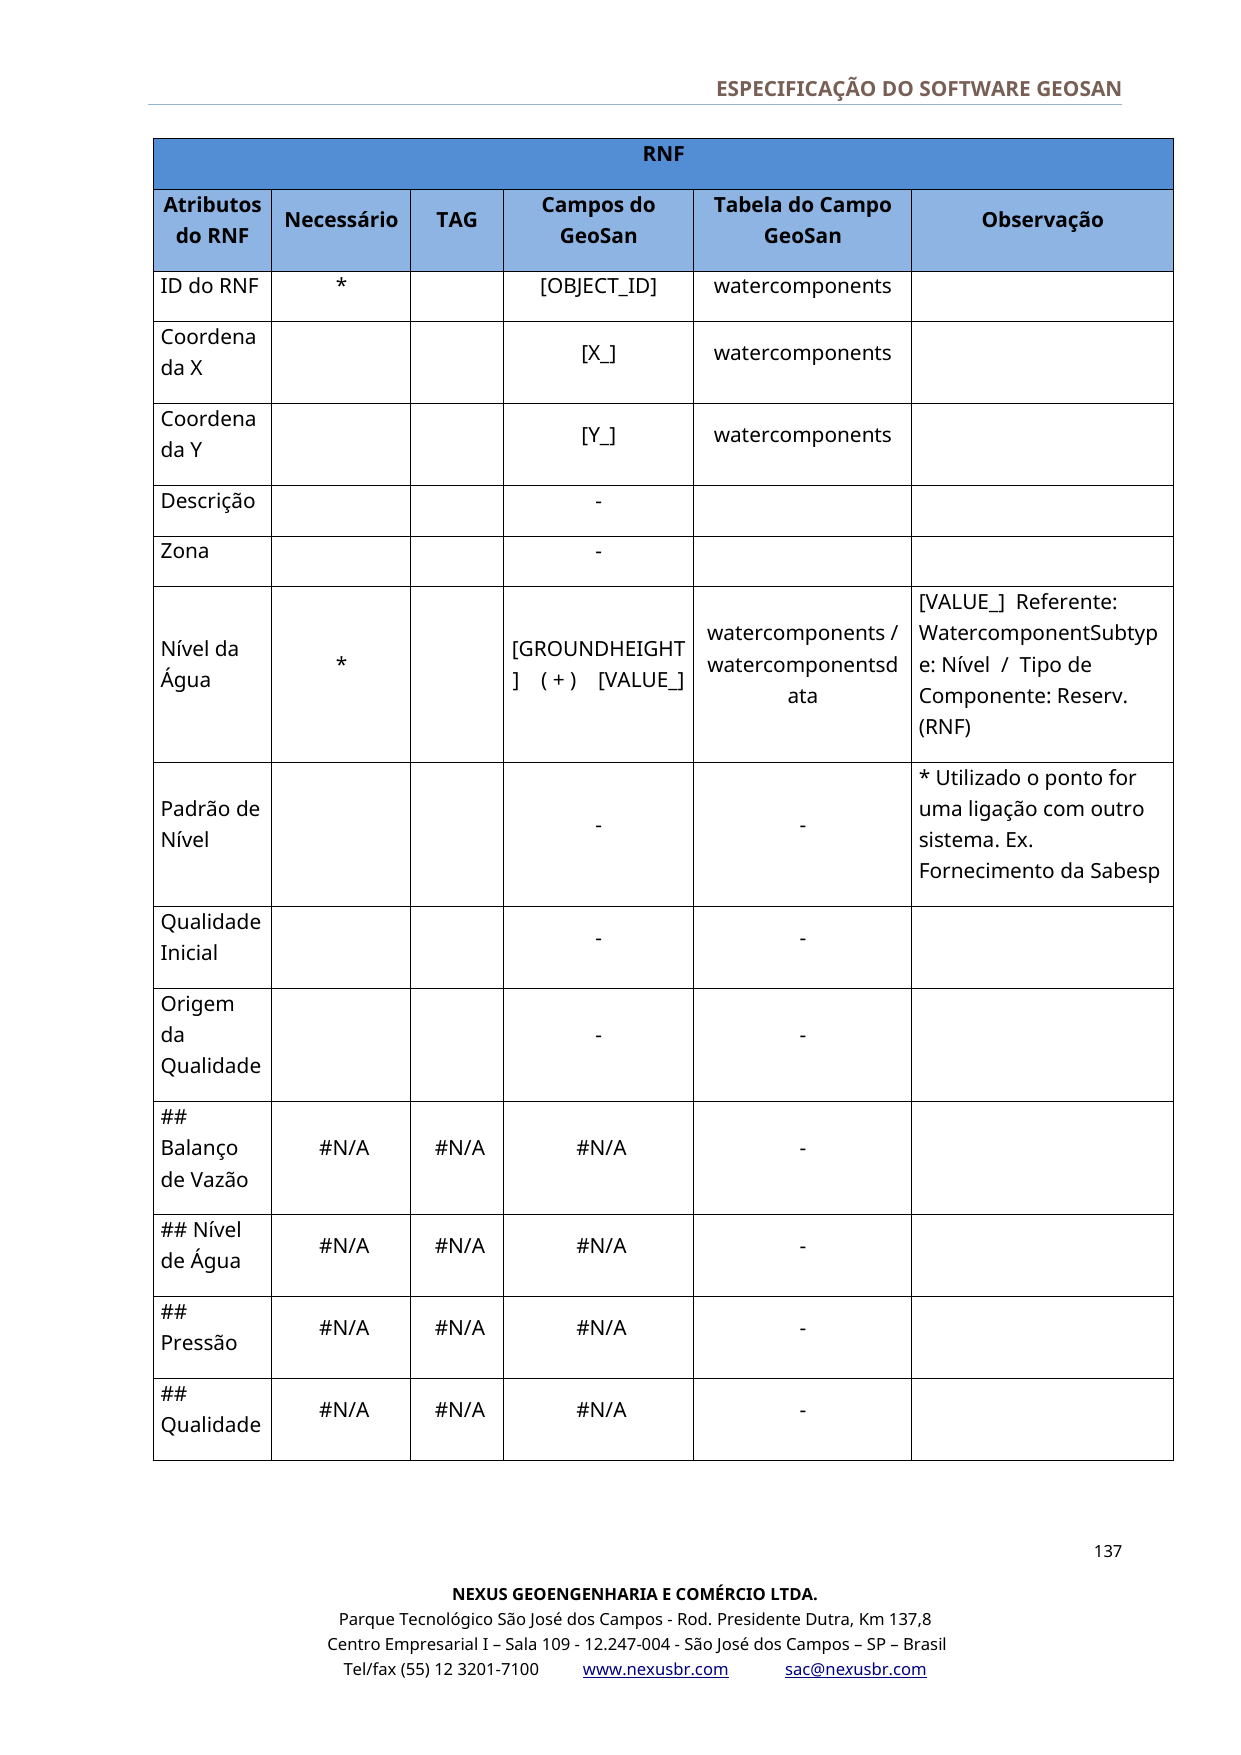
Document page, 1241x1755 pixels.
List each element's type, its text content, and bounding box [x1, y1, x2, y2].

table_cell [411, 272, 503, 321]
table_cell Descrição [154, 486, 271, 536]
table_cell - [694, 1215, 911, 1296]
table_cell Campos do GeoSan [504, 190, 693, 271]
table_cell - [504, 486, 693, 536]
table_cell - [694, 1379, 911, 1460]
table_cell Origem da Qualidade [154, 989, 271, 1101]
table_cell Necessário [272, 190, 410, 271]
table_cell [912, 404, 1173, 485]
table_cell [411, 989, 503, 1101]
table_cell [272, 989, 410, 1101]
table_cell * [272, 587, 410, 762]
table_cell watercomponents / watercomponentsdata [694, 587, 911, 762]
table_cell [272, 322, 410, 403]
table_cell [272, 907, 410, 988]
table_cell #N/A [272, 1297, 410, 1378]
table_cell ID do RNF [154, 272, 271, 321]
table_cell Observação [912, 190, 1173, 271]
table_cell Tabela do Campo GeoSan [694, 190, 911, 271]
table_cell Atributos do RNF [154, 190, 271, 271]
table_cell [411, 763, 503, 906]
table_cell Coordenada X [154, 322, 271, 403]
table_cell [912, 907, 1173, 988]
table_cell [411, 587, 503, 762]
table_cell - [504, 907, 693, 988]
table_cell [411, 486, 503, 536]
table_cell #N/A [504, 1297, 693, 1378]
table_cell [411, 537, 503, 586]
table_cell [VALUE_] Referente: WatercomponentSubtype: Nível / Tipo de Componente: Reserv. (RNF) [912, 587, 1173, 762]
table_cell [272, 763, 410, 906]
table_cell * Utilizado o ponto for uma ligação com outro sistema. Ex. Fornecimento da Sabesp [912, 763, 1173, 906]
table_cell [272, 537, 410, 586]
table_cell #N/A [411, 1297, 503, 1378]
table_cell [GROUNDHEIGHT] ( + ) [VALUE_] [504, 587, 693, 762]
table_cell watercomponents [694, 404, 911, 485]
table_cell [272, 1461, 411, 1511]
table_cell #N/A [411, 1379, 503, 1460]
table_cell [912, 1215, 1173, 1296]
table_cell [153, 1461, 272, 1511]
table_cell - [694, 1297, 911, 1378]
table_cell [912, 486, 1173, 536]
table_cell #N/A [504, 1102, 693, 1214]
table_cell [411, 907, 503, 988]
table_cell [272, 404, 410, 485]
table_cell #N/A [504, 1215, 693, 1296]
table_cell ## Pressão [154, 1297, 271, 1378]
table_cell - [694, 989, 911, 1101]
table_cell [503, 1461, 694, 1511]
table_cell [411, 1461, 503, 1511]
table_cell #N/A [272, 1215, 410, 1296]
table_cell [694, 1461, 911, 1511]
table_cell [912, 1379, 1173, 1460]
table_cell #N/A [411, 1102, 503, 1214]
table_cell [912, 537, 1173, 586]
table_cell [X_] [504, 322, 693, 403]
table_cell ## Balanço de Vazão [154, 1102, 271, 1214]
table_cell [694, 486, 911, 536]
table_cell - [504, 989, 693, 1101]
table_cell [912, 1102, 1173, 1214]
table_cell Coordenada Y [154, 404, 271, 485]
table_cell [694, 537, 911, 586]
table_cell [912, 322, 1173, 403]
table_cell - [694, 1102, 911, 1214]
table_cell watercomponents [694, 322, 911, 403]
table_cell Padrão de Nível [154, 763, 271, 906]
table_cell [912, 272, 1173, 321]
table_cell Zona [154, 537, 271, 586]
table_cell - [694, 763, 911, 906]
table_cell watercomponents [694, 272, 911, 321]
table_cell [272, 486, 410, 536]
table_cell ## Nível de Água [154, 1215, 271, 1296]
table_cell #N/A [411, 1215, 503, 1296]
table_cell [912, 1297, 1173, 1378]
table_cell RNF [154, 139, 1173, 189]
table_cell Qualidade Inicial [154, 907, 271, 988]
table_cell Nível da Água [154, 587, 271, 762]
table_cell [411, 404, 503, 485]
table_cell [411, 322, 503, 403]
table_cell * [272, 272, 410, 321]
table_cell - [504, 763, 693, 906]
table_cell #N/A [272, 1379, 410, 1460]
table_cell ## Qualidade [154, 1379, 271, 1460]
table_cell - [504, 537, 693, 586]
table_cell [OBJECT_ID] [504, 272, 693, 321]
table_cell [911, 1461, 1174, 1511]
table_cell TAG [411, 190, 503, 271]
table_cell [912, 989, 1173, 1101]
table_cell [Y_] [504, 404, 693, 485]
table_cell - [694, 907, 911, 988]
table_cell #N/A [272, 1102, 410, 1214]
table_cell #N/A [504, 1379, 693, 1460]
